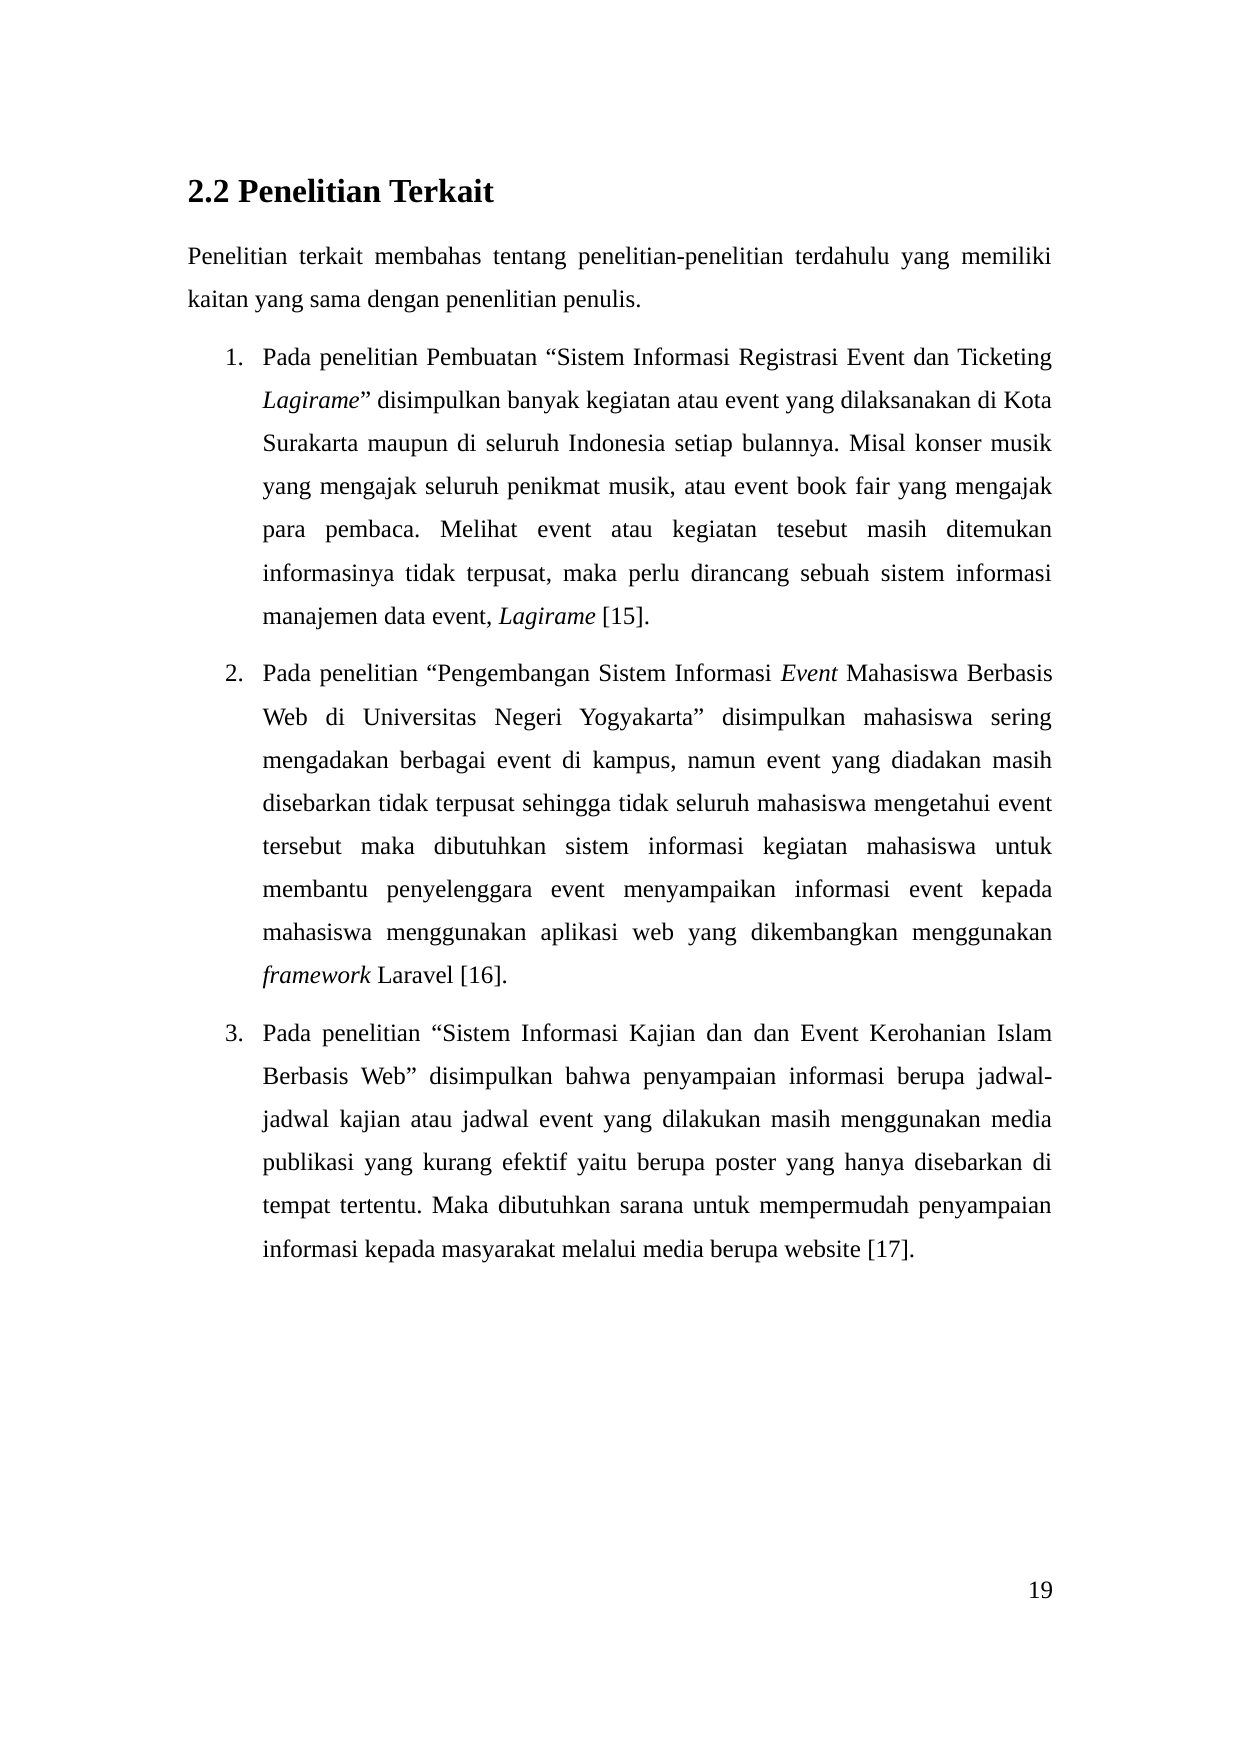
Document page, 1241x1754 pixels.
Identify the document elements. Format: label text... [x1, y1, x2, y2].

list Pada penelitian Pembuatan “Sistem Informasi Registrasi Event dan Ticketing Lagirame” disimpulkan banyak kegiatan atau event yang dilaksanakan di Kota Surakarta maupun di seluruh Indonesia setiap bulannya. Misal konser musik yang mengajak seluruh penikmat musik, atau event book fair yang mengajak para pembaca. Melihat event atau kegiatan tesebut masih ditemukan informasinya tidak terpusat, maka perlu dirancang sebuah sistem informasi manajemen data event, Lagirame [15]. [225, 342, 1053, 629]
text Penelitian terkait membahas tentang penelitian-penelitian terdahulu yang memiliki kaitan yang sama dengan penenlitian penulis. [187, 241, 1053, 313]
list Pada penelitian “Pengembangan Sistem Informasi Event Mahasiswa Berbasis Web di Universitas Negeri Yogyakarta” disimpulkan mahasiswa sering mengadakan berbagai event di kampus, namun event yang diadakan masih disebarkan tidak terpusat sehingga tidak seluruh mahasiswa mengetahui event tersebut maka dibutuhkan sistem informasi kegiatan mahasiswa untuk membantu penyelenggara event menyampaikan informasi event kepada mahasiswa menggunakan aplikasi web yang dikembangkan menggunakan framework Laravel [16]. [225, 658, 1053, 989]
list Pada penelitian “Sistem Informasi Kajian dan dan Event Kerohanian Islam Berbasis Web” disimpulkan bahwa penyampaian informasi berupa jadwal-jadwal kajian atau jadwal event yang dilakukan masih menggunakan media publikasi yang kurang efektif yaitu berupa poster yang hanya disebarkan di tempat tertentu. Maka dibutuhkan sarana untuk mempermudah penyampaian informasi kepada masyarakat melalui media berupa website [17]. [225, 1018, 1053, 1262]
subtitle Penelitian Terkait [187, 171, 1053, 209]
